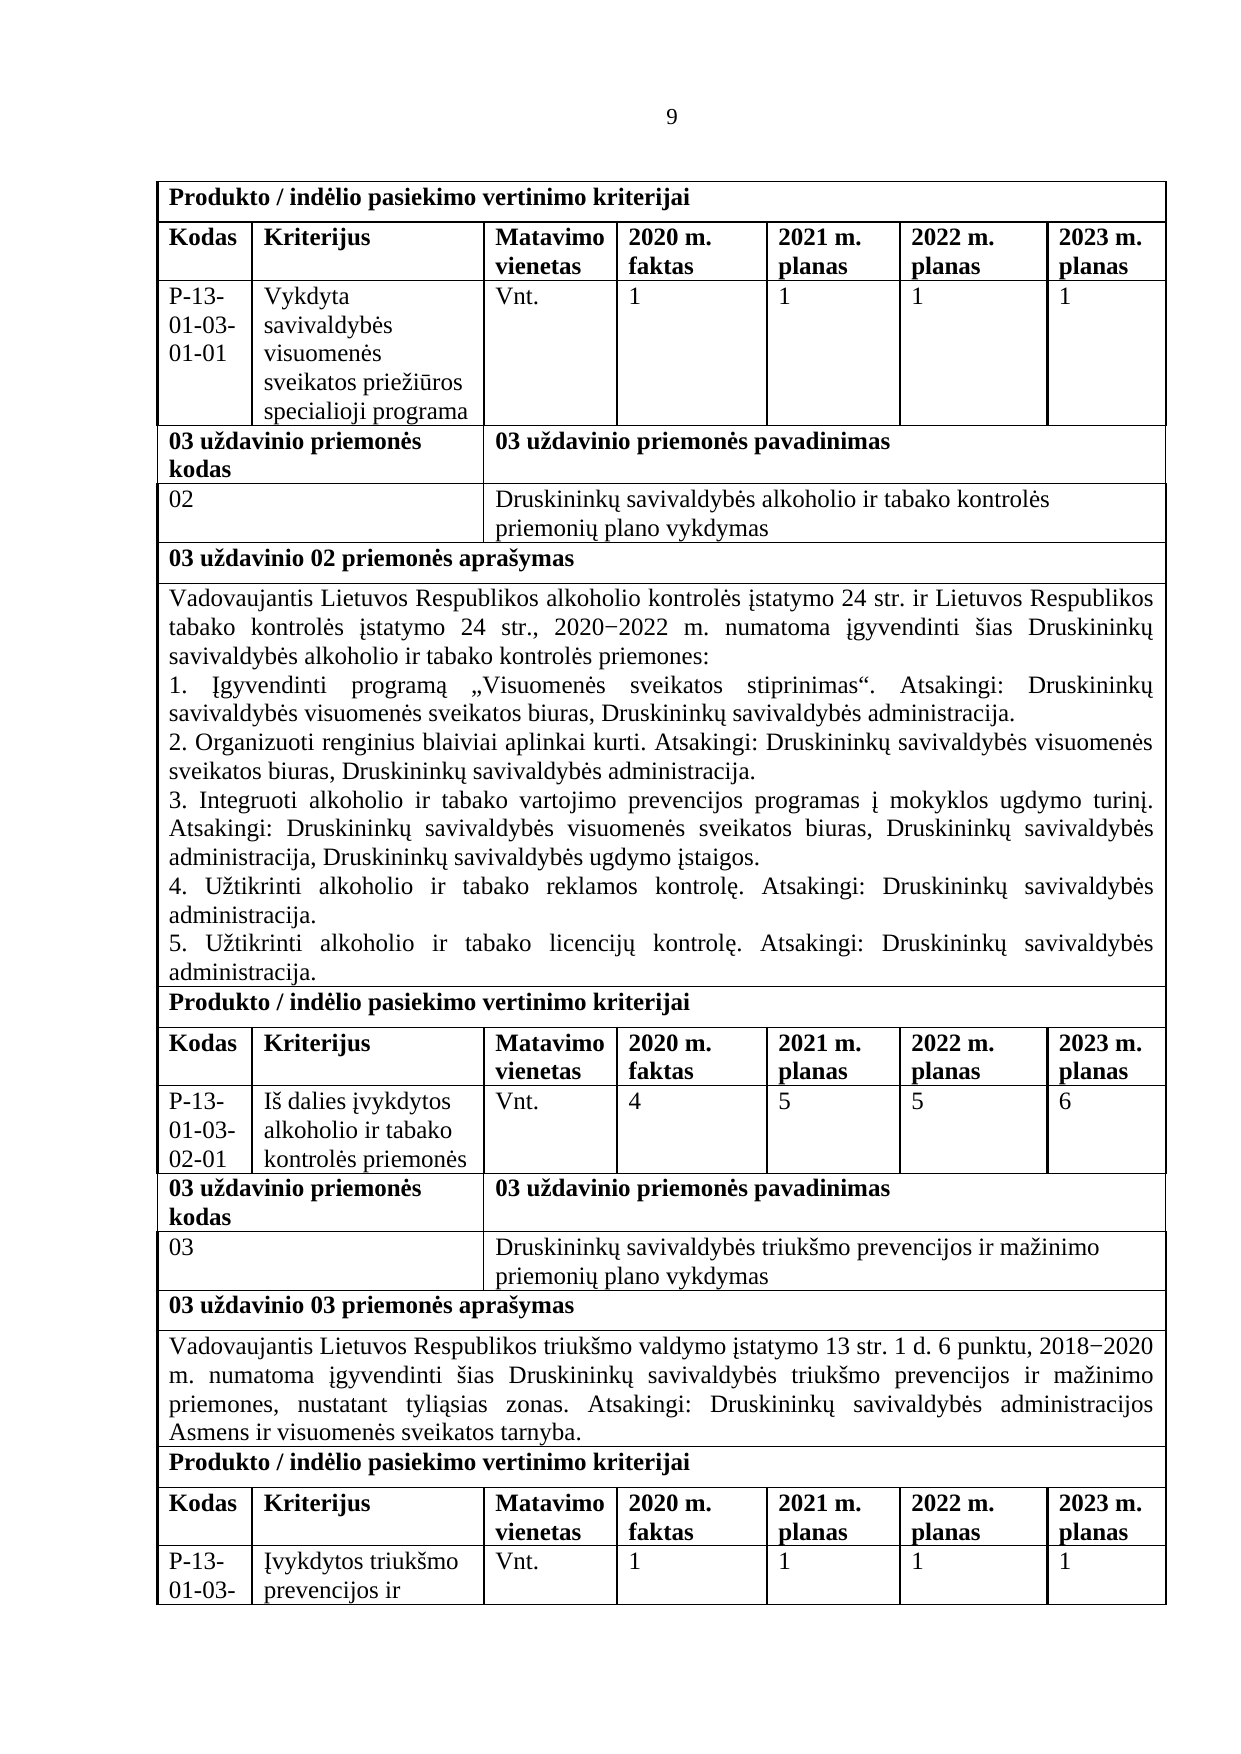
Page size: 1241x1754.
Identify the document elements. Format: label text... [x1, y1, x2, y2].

table_cell 03 uždavinio priemonės kodas [158, 426, 483, 483]
table_cell Druskininkų savivaldybės alkoholio ir tabako kontrolės priemonių plano vykdymas [484, 484, 1165, 542]
table_cell Vnt. [485, 1086, 616, 1172]
table_cell Matavimo vienetas [485, 223, 616, 280]
table_cell P-13-01-03-02-01 [159, 1086, 251, 1172]
table_cell Įvykdytos triukšmo prevencijos ir [253, 1546, 483, 1604]
table_cell P-13-01-03- [159, 1546, 251, 1604]
table_cell 03 uždavinio priemonės pavadinimas [484, 1174, 1165, 1231]
table_cell P-13-01-03-01-01 [159, 281, 251, 425]
table_cell 2023 m. planas [1049, 1488, 1165, 1545]
table_cell Kriterijus [253, 1028, 483, 1085]
table_cell Vykdyta savivaldybės visuomenės sveikatos priežiūros specialioji programa [253, 281, 483, 425]
table_cell Vadovaujantis Lietuvos Respublikos alkoholio kontrolės įstatymo 24 str. ir Lietuvos Respublikos tabako kontrolės įstatymo 24 str., 2020−2022 m. numatoma įgyvendinti šias Druskininkų savivaldybės alkoholio ir tabako kontrolės priemones: 1. Įgyvendinti programą „Visuomenės sveikatos stiprinimas“. Atsakingi: Druskininkų savivaldybės visuomenės sveikatos biuras, Druskininkų savivaldybės administracija. 2. Organizuoti renginius blaiviai aplinkai kurti. Atsakingi: Druskininkų savivaldybės visuomenės sveikatos biuras, Druskininkų savivaldybės administracija. 3. Integruoti alkoholio ir tabako vartojimo prevencijos programas į mokyklos ugdymo turinį. Atsakingi: Druskininkų savivaldybės visuomenės sveikatos biuras, Druskininkų savivaldybės administracija, Druskininkų savivaldybės ugdymo įstaigos. 4. Užtikrinti alkoholio ir tabako reklamos kontrolę. Atsakingi: Druskininkų savivaldybės administracija. 5. Užtikrinti alkoholio ir tabako licencijų kontrolę. Atsakingi: Druskininkų savivaldybės administracija. [159, 584, 1165, 986]
table_cell Matavimo vienetas [485, 1028, 616, 1085]
table_cell 5 [768, 1086, 899, 1172]
table_cell 5 [901, 1086, 1046, 1172]
table_cell 03 [159, 1232, 483, 1289]
table_cell 1 [768, 281, 899, 425]
table_cell 1 [618, 281, 766, 425]
table_cell 2020 m. faktas [618, 1488, 766, 1545]
table_cell 2023 m. planas [1049, 1028, 1165, 1085]
table_cell 03 uždavinio 02 priemonės aprašymas [159, 543, 1165, 582]
table_cell Kriterijus [253, 223, 483, 280]
table_cell 1 [901, 281, 1046, 425]
table_cell 2020 m. faktas [618, 223, 766, 280]
table_cell Kodas [159, 223, 251, 280]
table_cell Druskininkų savivaldybės triukšmo prevencijos ir mažinimo priemonių plano vykdymas [484, 1232, 1165, 1289]
table_cell 1 [768, 1546, 899, 1604]
table_cell Vnt. [485, 281, 616, 425]
table_cell Produkto / indėlio pasiekimo vertinimo kriterijai [159, 1447, 1165, 1487]
table_cell 2021 m. planas [768, 1488, 899, 1545]
table_cell Kodas [159, 1028, 251, 1085]
table_cell Iš dalies įvykdytos alkoholio ir tabako kontrolės priemonės [253, 1086, 483, 1172]
table_cell Produkto / indėlio pasiekimo vertinimo kriterijai [159, 987, 1165, 1027]
table_cell 1 [901, 1546, 1046, 1604]
table_cell Vadovaujantis Lietuvos Respublikos triukšmo valdymo įstatymo 13 str. 1 d. 6 punktu, 2018−2020 m. numatoma įgyvendinti šias Druskininkų savivaldybės triukšmo prevencijos ir mažinimo priemones, nustatant tyliąsias zonas. Atsakingi: Druskininkų savivaldybės administracijos Asmens ir visuomenės sveikatos tarnyba. [159, 1331, 1165, 1446]
table_cell 03 uždavinio priemonės kodas [158, 1174, 483, 1231]
table_cell 2020 m. faktas [618, 1028, 766, 1085]
table_cell 1 [618, 1546, 766, 1604]
table_cell 1 [1049, 281, 1165, 425]
table_cell Vnt. [485, 1546, 616, 1604]
table_cell 2022 m. planas [901, 1028, 1046, 1085]
table_cell Kriterijus [253, 1488, 483, 1545]
table_cell Matavimo vienetas [485, 1488, 616, 1545]
table_cell Produkto / indėlio pasiekimo vertinimo kriterijai [159, 182, 1165, 221]
table_cell 2023 m. planas [1049, 223, 1165, 280]
table_cell 1 [1049, 1546, 1165, 1604]
table_cell 03 uždavinio 03 priemonės aprašymas [159, 1291, 1165, 1330]
table_cell 4 [618, 1086, 766, 1172]
table_cell 2021 m. planas [768, 223, 899, 280]
table_cell 03 uždavinio priemonės pavadinimas [484, 426, 1165, 483]
table_cell 6 [1049, 1086, 1165, 1172]
table_cell 2022 m. planas [901, 1488, 1046, 1545]
table_cell Kodas [159, 1488, 251, 1545]
table_cell 02 [159, 484, 483, 542]
table_cell 2022 m. planas [901, 223, 1046, 280]
table_cell 2021 m. planas [768, 1028, 899, 1085]
